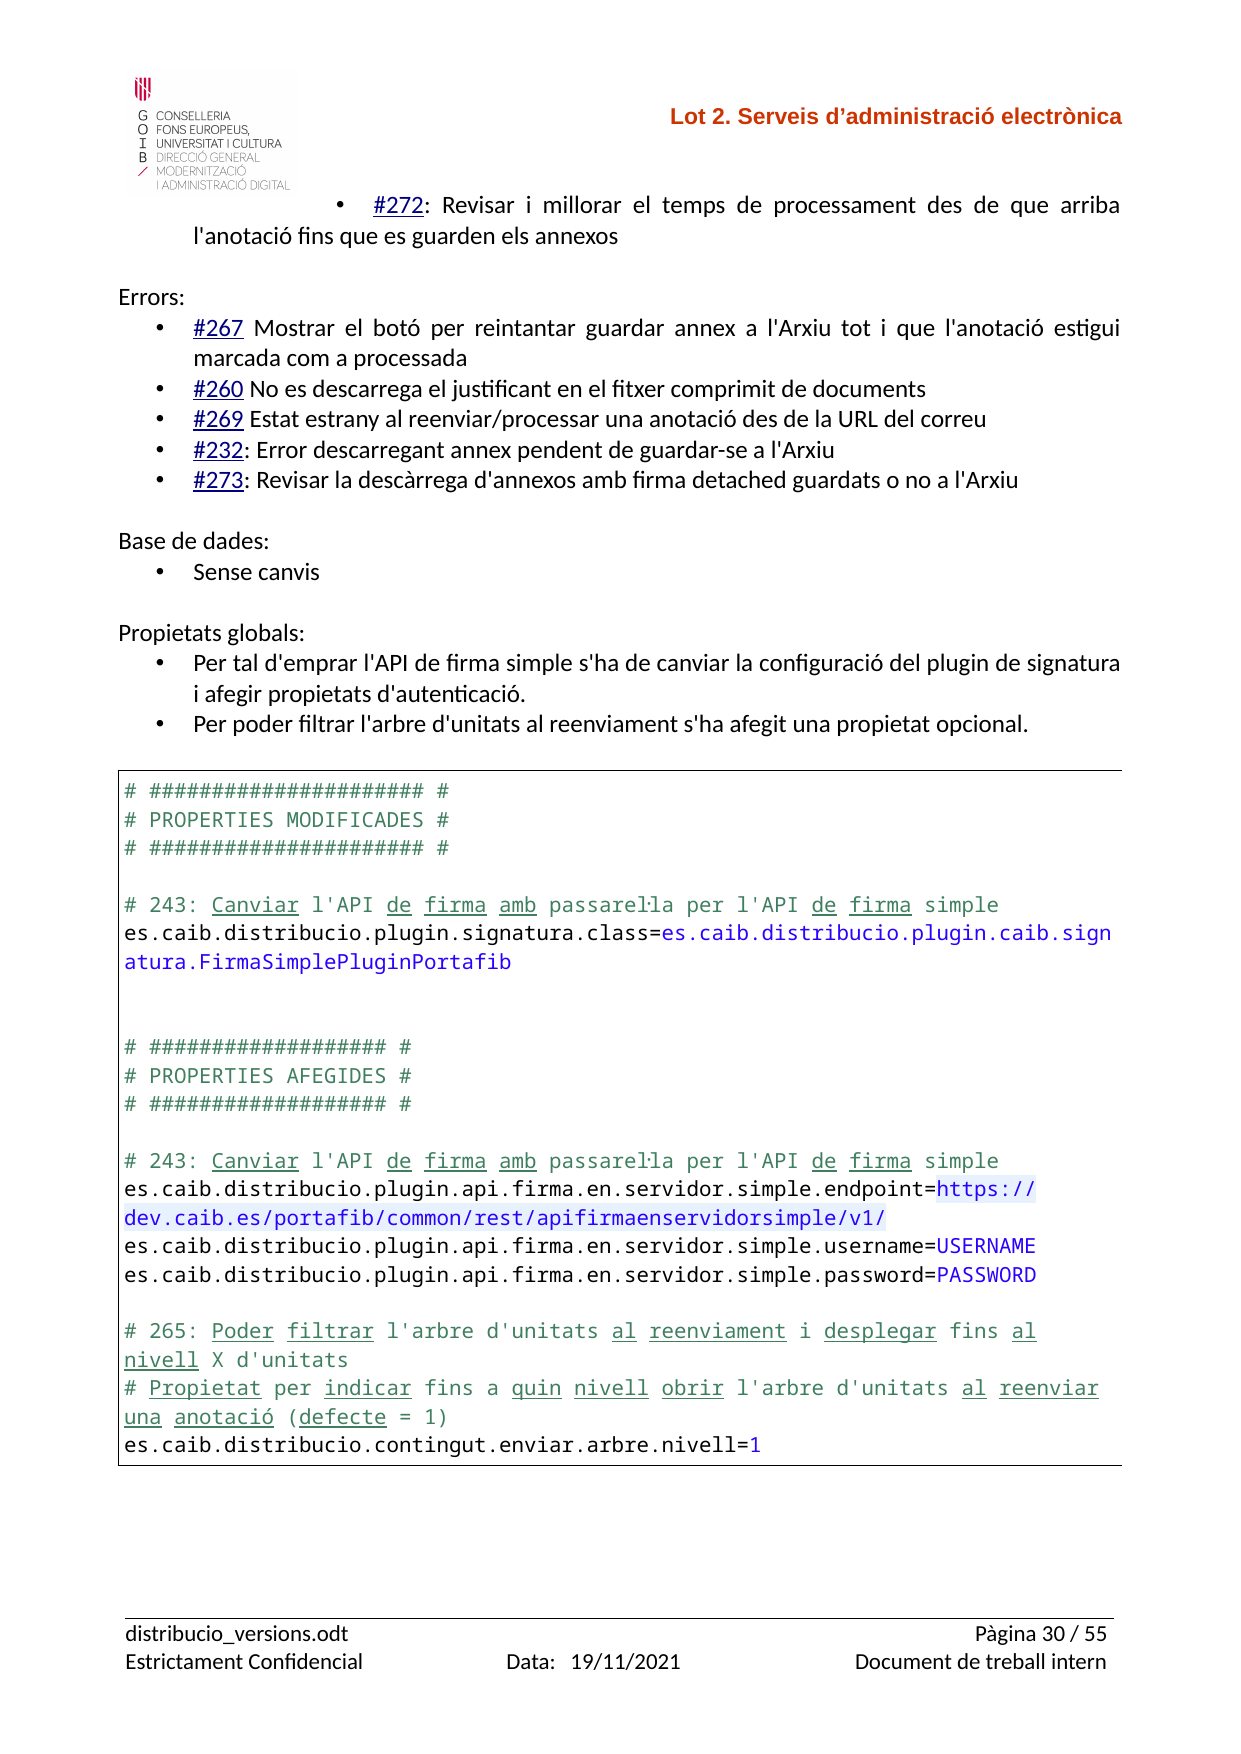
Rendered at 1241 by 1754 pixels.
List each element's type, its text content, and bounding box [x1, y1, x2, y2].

text Base de dades: [118, 525, 1122, 556]
list #273: Revisar la descàrrega d'annexos amb firma detached guardats o no a l'Arxiu [156, 464, 1122, 495]
list #267 Mostrar el botó per reintantar guardar annex a l'Arxiu tot i que l'anotació estigui marcada com a processada [156, 312, 1122, 373]
list #269 Estat estrany al reenviar/processar una anotació des de la URL del correu [156, 403, 1122, 434]
text Propietats globals: [118, 617, 1122, 647]
list #260 No es descarrega el justificant en el fitxer comprimit de documents [156, 373, 1122, 403]
list #272: Revisar i millorar el temps de processament des de que arriba l'anotació fins que es guarden els annexos [156, 190, 1122, 251]
text Errors: [118, 281, 1122, 312]
list Per tal d'emprar l'API de firma simple s'ha de canviar la configuració del plugin de signatura i afegir propietats d'autenticació. [156, 647, 1122, 708]
list Per poder filtrar l'arbre d'unitats al reenviament s'ha afegit una propietat opcional. [156, 708, 1122, 739]
table_header # ###################### # # PROPERTIES MODIFICADES # # ###################### # # 243: Canviar l'API de firma amb passarel·la per l'API de firma simple es.caib.distribucio.plugin.signatura.class=es.caib.distribucio.plugin.caib.signatura.FirmaSimplePluginPortafib # ################### # # PROPERTIES AFEGIDES # # ################### # # 243: Canviar l'API de firma amb passarel·la per l'API de firma simple es.caib.distribucio.plugin.api.firma.en.servidor.simple.endpoint=https://dev.caib.es/portafib/common/rest/apifirmaenservidorsimple/v1/ es.caib.distribucio.plugin.api.firma.en.servidor.simple.username=USERNAME es.caib.distribucio.plugin.api.firma.en.servidor.simple.password=PASSWORD # 265: Poder filtrar l'arbre d'unitats al reenviament i desplegar fins al nivell X d'unitats # Propietat per indicar fins a quin nivell obrir l'arbre d'unitats al reenviar una anotació (defecte = 1) es.caib.distribucio.contingut.enviar.arbre.nivell=1 [119, 771, 1122, 1464]
list Sense canvis [156, 556, 1122, 586]
picture [126, 70, 299, 197]
list #232: Error descarregant annex pendent de guardar-se a l'Arxiu [156, 434, 1122, 464]
